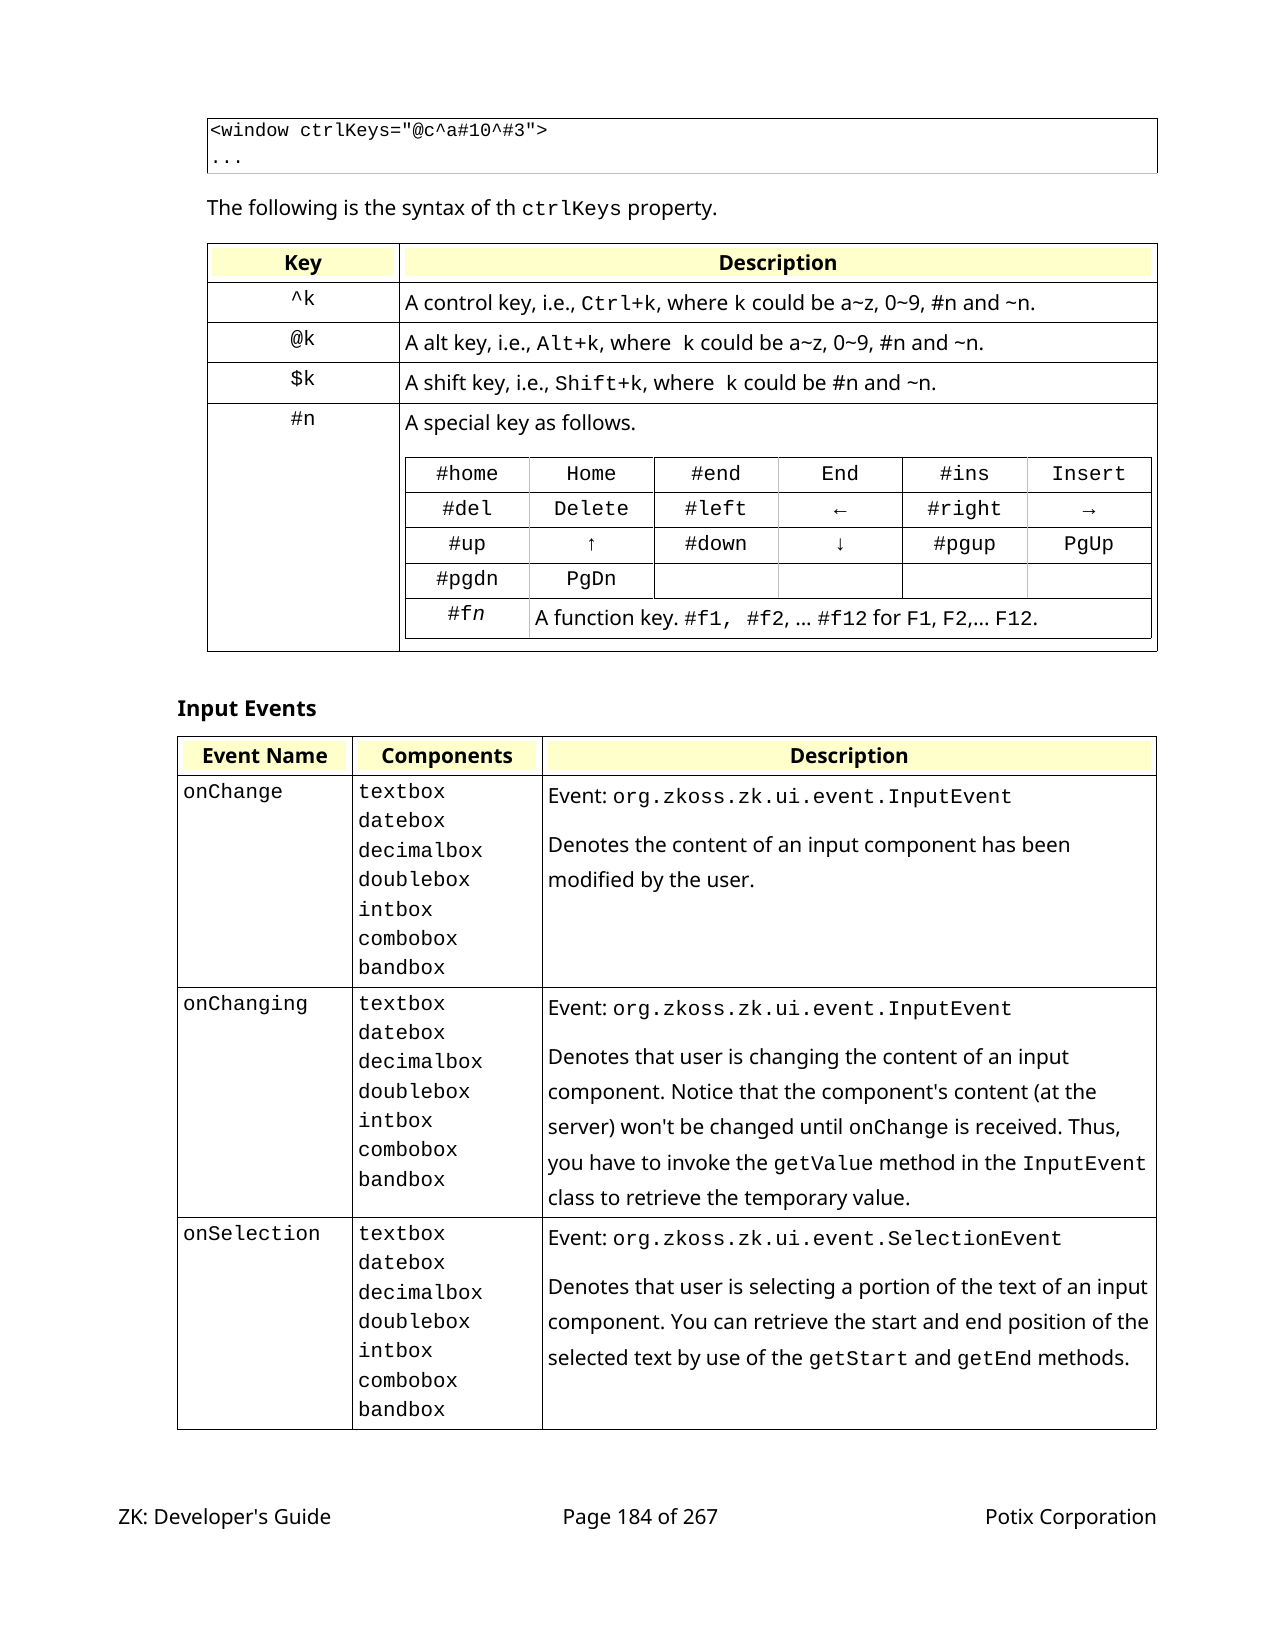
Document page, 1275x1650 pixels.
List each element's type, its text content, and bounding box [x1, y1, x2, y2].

table_cell onSelection [178, 1218, 352, 1429]
table_cell #del [406, 493, 529, 527]
table_header Insert [1028, 458, 1151, 492]
table_cell textbox datebox decimalbox doublebox intbox combobox bandbox [353, 776, 542, 987]
table_cell onChanging [178, 988, 352, 1217]
table_header Home [530, 458, 653, 492]
table_cell A shift key, i.e., Shift+k, where k could be #n and ~n. [400, 363, 1157, 403]
table_cell onChange [178, 776, 352, 987]
table_cell ← [779, 493, 902, 527]
table_cell #down [655, 528, 778, 563]
table_cell #right [903, 493, 1027, 527]
text The following is the syntax of th ctrlKeys property. [207, 193, 1157, 222]
table_cell #up [406, 528, 529, 563]
table_cell [779, 564, 902, 598]
table_cell textbox datebox decimalbox doublebox intbox combobox bandbox [353, 1218, 542, 1429]
table_cell #fn [406, 599, 529, 638]
subtitle Input Events [177, 693, 1157, 723]
table_cell #left [655, 493, 778, 527]
table_cell [903, 564, 1027, 598]
table_cell [655, 564, 778, 598]
table_header #ins [903, 458, 1027, 492]
text <window ctrlKeys="@c^a#10^#3"> [208, 119, 1157, 142]
table_cell $k [208, 363, 399, 403]
table_cell A alt key, i.e., Alt+k, where k could be a~z, 0~9, #n and ~n. [400, 323, 1157, 362]
table_cell A special key as follows. [400, 404, 1157, 651]
table_cell Delete [530, 493, 653, 527]
table_header Key [208, 244, 399, 282]
table_cell #n [208, 404, 399, 651]
table_cell A function key. #f1, #f2, ... #f12 for F1, F2,... F12. [530, 599, 1151, 638]
table_cell A control key, i.e., Ctrl+k, where k could be a~z, 0~9, #n and ~n. [400, 283, 1157, 322]
table_cell #pgup [903, 528, 1027, 563]
table_cell Event: org.zkoss.zk.ui.event.InputEvent Denotes that user is changing the content of an input component. Notice that the component's content (at the server) won't be changed until onChange is received. Thus, you have to invoke the getValue method in the InputEvent class to retrieve the temporary value. [543, 988, 1156, 1217]
table_header Description [543, 737, 1156, 775]
table_cell [1028, 564, 1151, 598]
table_cell textbox datebox decimalbox doublebox intbox combobox bandbox [353, 988, 542, 1217]
table_cell @k [208, 323, 399, 362]
table_cell Event: org.zkoss.zk.ui.event.SelectionEvent Denotes that user is selecting a portion of the text of an input component. You can retrieve the start and end position of the selected text by use of the getStart and getEnd methods. [543, 1218, 1156, 1429]
table_cell ^k [208, 283, 399, 322]
text ... [208, 145, 1157, 173]
table_cell PgUp [1028, 528, 1151, 563]
table_cell ↑ [530, 528, 653, 563]
table_cell #pgdn [406, 564, 529, 598]
table_header #home [406, 458, 529, 492]
table_cell → [1028, 493, 1151, 527]
table_header #end [655, 458, 778, 492]
table_header Event Name [178, 737, 352, 775]
table_header Components [353, 737, 542, 775]
table_cell ↓ [779, 528, 902, 563]
table_header End [779, 458, 902, 492]
table_header Description [400, 244, 1157, 282]
table_cell Event: org.zkoss.zk.ui.event.InputEvent Denotes the content of an input component has been modified by the user. [543, 776, 1156, 987]
table_cell PgDn [530, 564, 653, 598]
